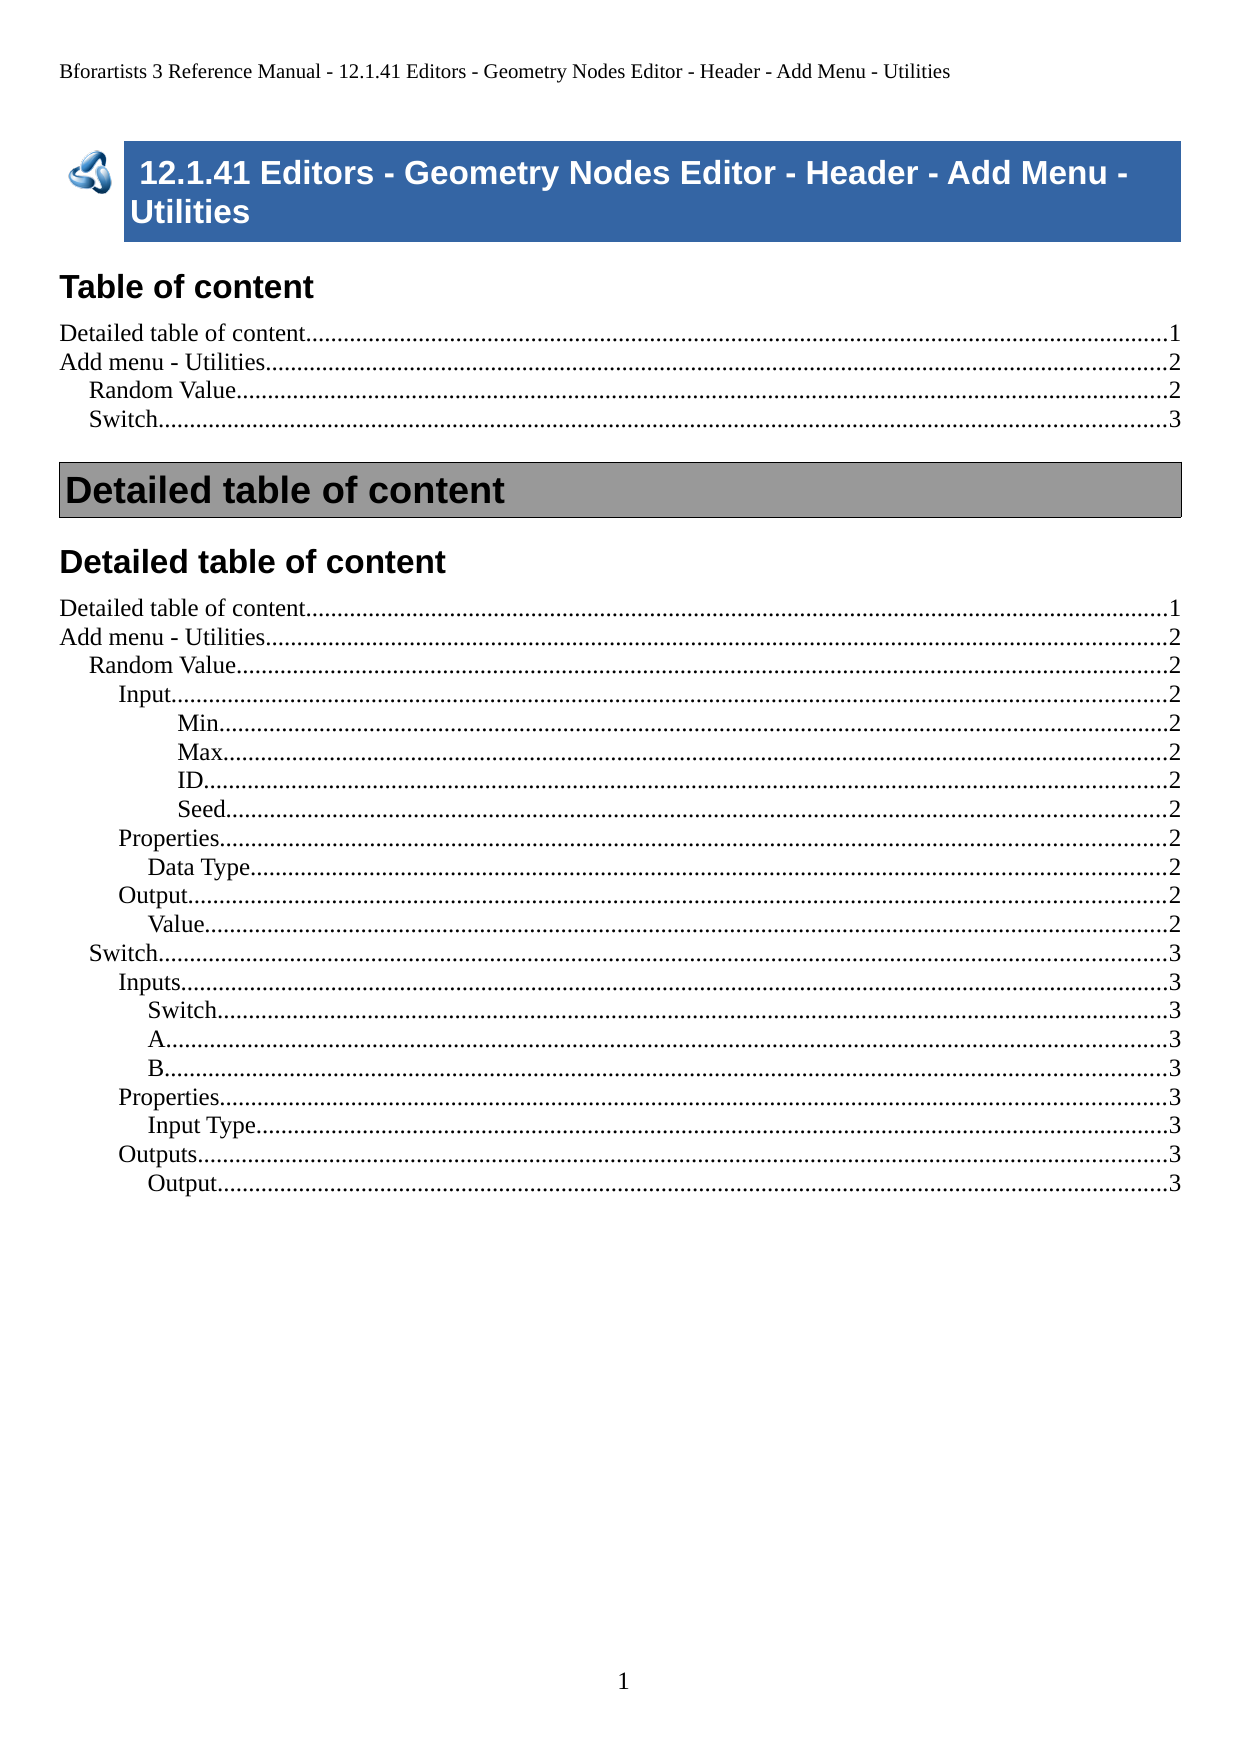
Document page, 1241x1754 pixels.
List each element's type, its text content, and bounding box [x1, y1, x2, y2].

text Add menu - Utilities 2 [59, 622, 1181, 650]
text ID 2 [177, 765, 1181, 794]
text Output 2 [118, 880, 1181, 909]
text Switch 3 [147, 995, 1181, 1024]
text Random Value 2 [88, 650, 1181, 679]
text Random Value 2 [88, 375, 1181, 404]
text B 3 [147, 1053, 1181, 1082]
text Add menu - Utilities 2 [59, 347, 1181, 375]
text Properties 3 [118, 1082, 1181, 1110]
text Output 3 [147, 1168, 1181, 1197]
text Input Type 3 [147, 1110, 1181, 1139]
subtitle Table of content [59, 267, 1181, 305]
text A 3 [147, 1024, 1181, 1053]
text Max 2 [177, 737, 1181, 765]
table_header Detailed table of content [60, 463, 1181, 517]
text Outputs 3 [118, 1139, 1181, 1168]
text Seed 2 [177, 794, 1181, 823]
table_header 12.1.41 Editors - Geometry Nodes Editor - Header - Add Menu - Utilities [124, 141, 1181, 242]
text Detailed table of content 1 [59, 318, 1181, 347]
table_header [59, 141, 124, 242]
text Inputs 3 [118, 967, 1181, 995]
text Switch 3 [88, 404, 1181, 433]
text Data Type 2 [147, 852, 1181, 880]
text Input 2 [118, 679, 1181, 708]
text Detailed table of content 1 [59, 593, 1181, 622]
text Min 2 [177, 708, 1181, 737]
subtitle Detailed table of content [59, 542, 1181, 580]
text Value 2 [147, 909, 1181, 938]
picture [65, 147, 114, 197]
text Properties 2 [118, 823, 1181, 852]
text Switch 3 [88, 938, 1181, 967]
